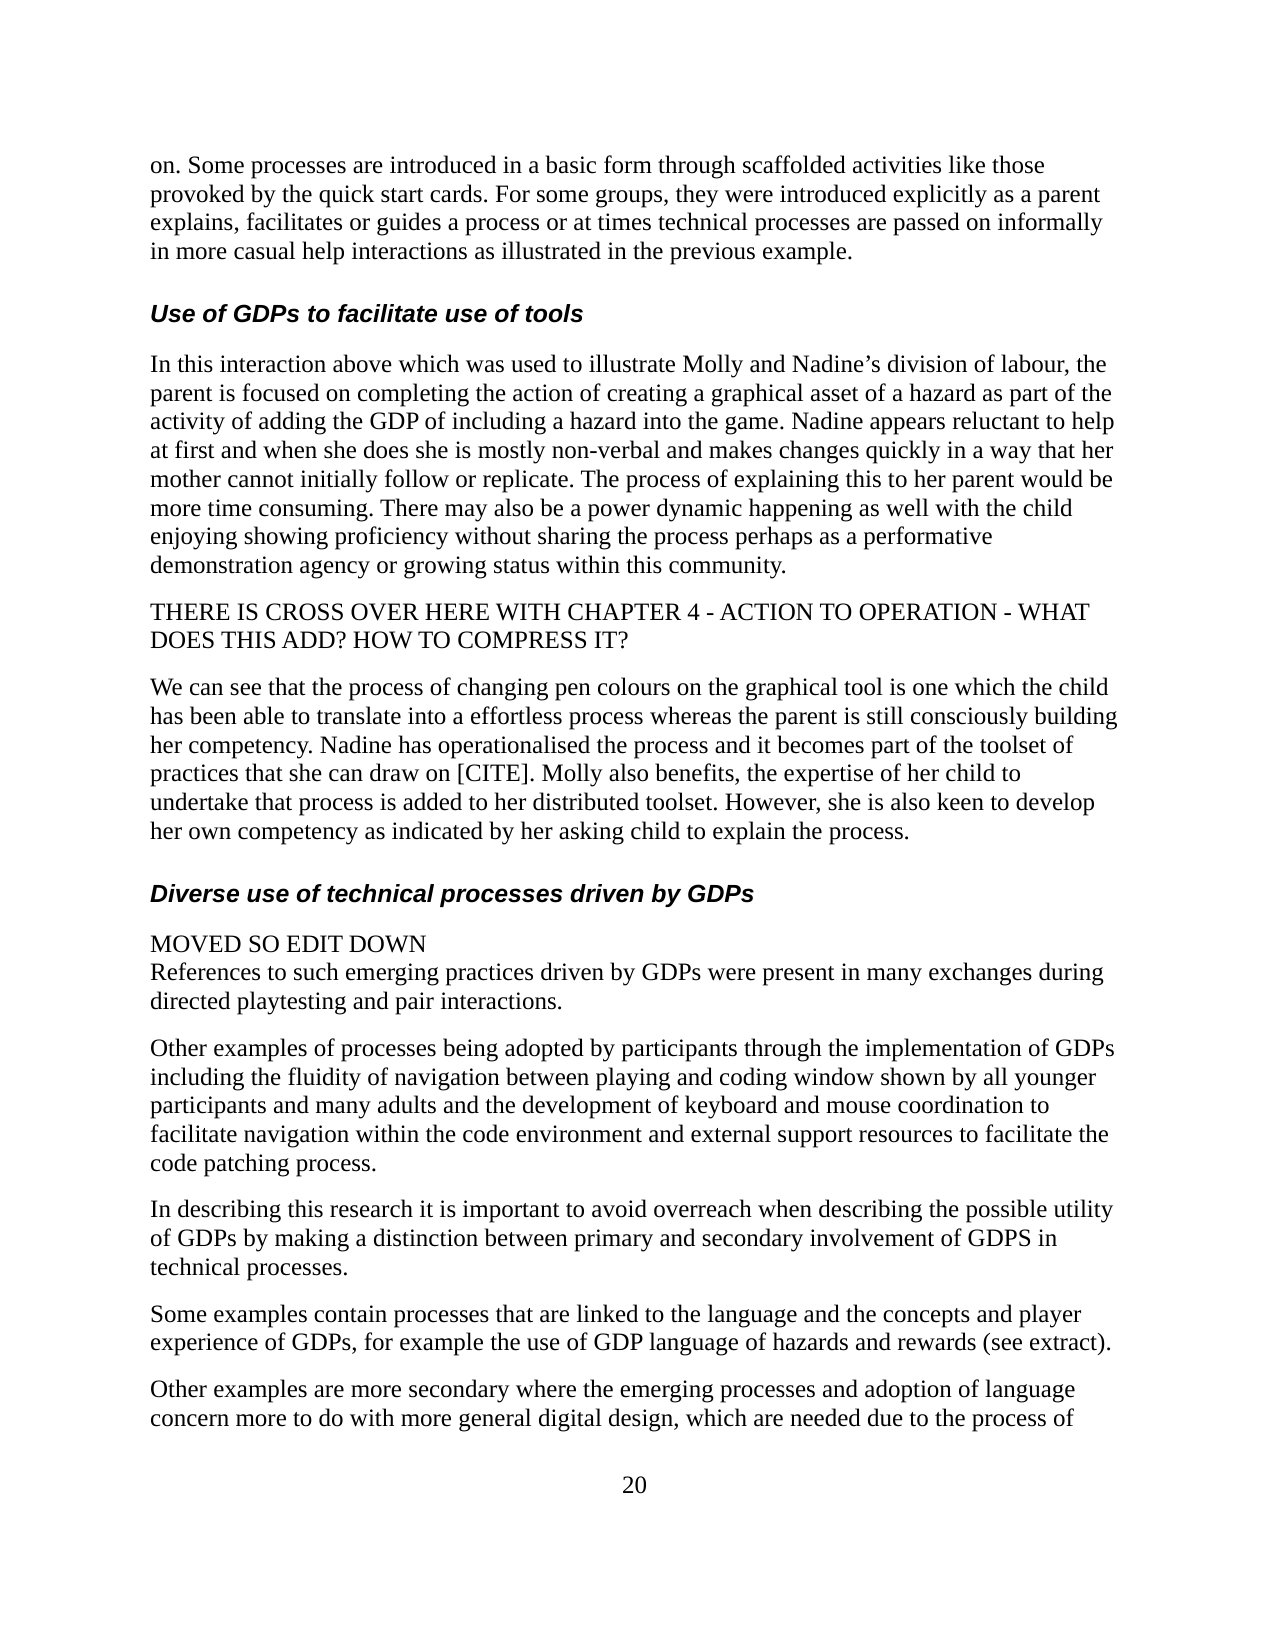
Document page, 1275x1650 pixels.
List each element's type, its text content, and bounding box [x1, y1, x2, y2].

text In this interaction above which was used to illustrate Molly and Nadine’s division of labour, the parent is focused on completing the action of creating a graphical asset of a hazard as part of the activity of adding the GDP of including a hazard into the game. Nadine appears reluctant to help at first and when she does she is mostly non-verbal and makes changes quickly in a way that her mother cannot initially follow or replicate. The process of explaining this to her parent would be more time consuming. There may also be a power dynamic happening as well with the child enjoying showing proficiency without sharing the process perhaps as a performative demonstration agency or growing status within this community. [150, 349, 1125, 579]
subtitle Diverse use of technical processes driven by GDPs [150, 879, 1125, 907]
text MOVED SO EDIT DOWN References to such emerging practices driven by GDPs were present in many exchanges during directed playtesting and pair interactions. [150, 929, 1125, 1015]
text Some examples contain processes that are linked to the language and the concepts and player experience of GDPs, for example the use of GDP language of hazards and rewards (see extract). [150, 1299, 1125, 1356]
subtitle Use of GDPs to facilitate use of tools [150, 299, 1125, 327]
text In describing this research it is important to avoid overreach when describing the possible utility of GDPs by making a distinction between primary and secondary involvement of GDPS in technical processes. [150, 1194, 1125, 1281]
text on. Some processes are introduced in a basic form through scaffolded activities like those provoked by the quick start cards. For some groups, they were introduced explicitly as a parent explains, facilitates or guides a process or at times technical processes are passed on informally in more casual help interactions as illustrated in the previous example. [150, 150, 1125, 265]
text We can see that the process of changing pen colours on the graphical tool is one which the child has been able to translate into a effortless process whereas the parent is still consciously building her competency. Nadine has operationalised the process and it becomes part of the toolset of practices that she can draw on [CITE]. Molly also benefits, the expertise of her child to undertake that process is added to her distributed toolset. However, she is also keen to develop her own competency as indicated by her asking child to explain the process. [150, 672, 1125, 845]
text Other examples of processes being adopted by participants through the implementation of GDPs including the fluidity of navigation between playing and coding window shown by all younger participants and many adults and the development of keyboard and mouse coordination to facilitate navigation within the code environment and external support resources to facilitate the code patching process. [150, 1033, 1125, 1177]
text THERE IS CROSS OVER HERE WITH CHAPTER 4 - ACTION TO OPERATION - WHAT DOES THIS ADD? HOW TO COMPRESS IT? [150, 597, 1125, 654]
text Other examples are more secondary where the emerging processes and adoption of language concern more to do with more general digital design, which are needed due to the process of [150, 1374, 1125, 1432]
